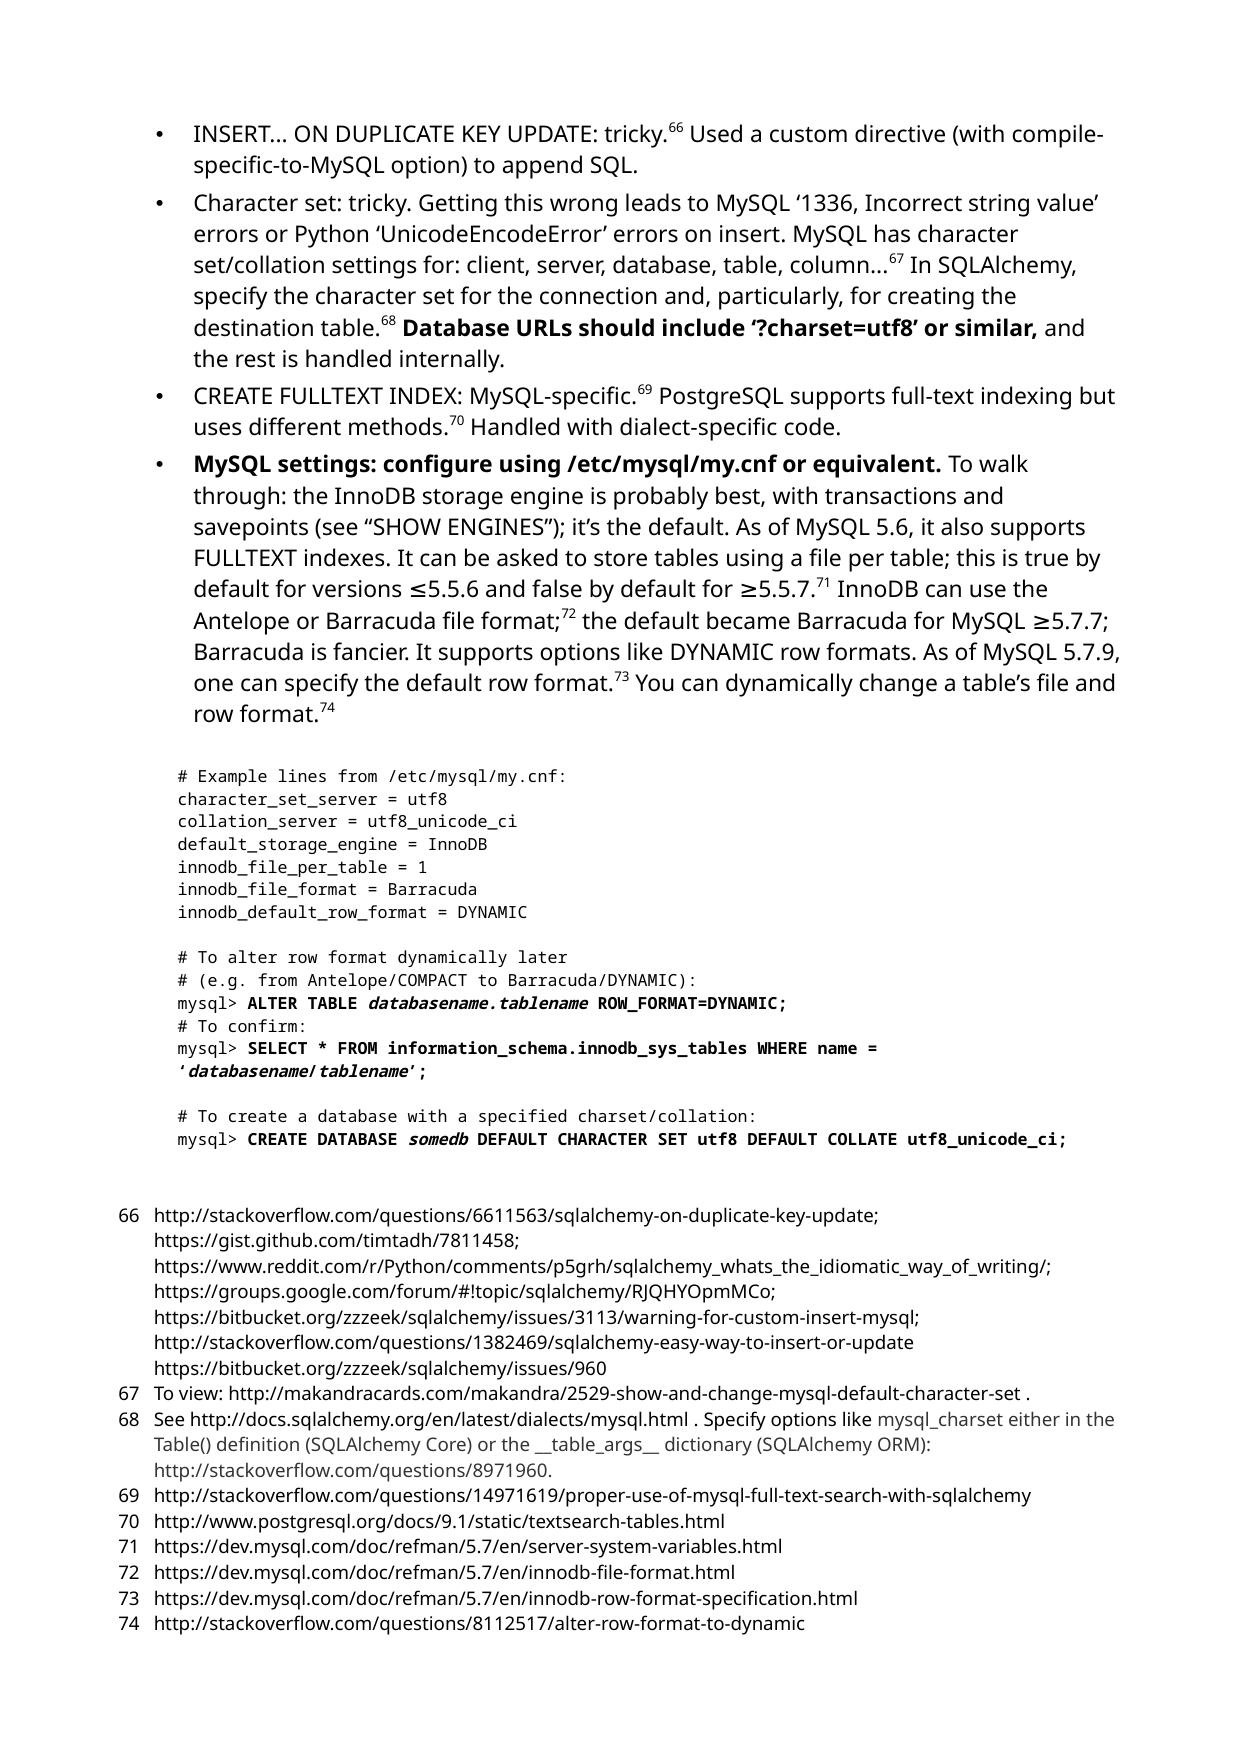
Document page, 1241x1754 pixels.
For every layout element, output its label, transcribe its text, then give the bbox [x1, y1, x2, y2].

text collation_server = utf8_unicode_ci [177, 810, 1122, 832]
list https://dev.mysql.com/doc/refman/5.7/en/innodb-file-format.html [118, 1559, 1122, 1585]
list http://stackoverflow.com/questions/8112517/alter-row-format-to-dynamic [118, 1610, 1122, 1636]
list http://stackoverflow.com/questions/6611563/sqlalchemy-on-duplicate-key-update; https://gist.github.com/timtadh/7811458; https://www.reddit.com/r/Python/comments/p5grh/sqlalchemy_whats_the_idiomatic_way_of_writing/; https://groups.google.com/forum/#!topic/sqlalchemy/RJQHYOpmMCo; https://bitbucket.org/zzzeek/sqlalchemy/issues/3113/warning-for-custom-insert-mysql; http://stackoverflow.com/questions/1382469/sqlalchemy-easy-way-to-insert-or-update https://bitbucket.org/zzzeek/sqlalchemy/issues/960 [118, 1202, 1122, 1381]
text innodb_file_format = Barracuda [177, 878, 1122, 901]
text mysql> SELECT * FROM information_schema.innodb_sys_tables WHERE name = ‘databasename/tablename’; [177, 1037, 1122, 1082]
text innodb_file_per_table = 1 [177, 855, 1122, 878]
list http://www.postgresql.org/docs/9.1/static/textsearch-tables.html [118, 1508, 1122, 1534]
text default_storage_engine = InnoDB [177, 832, 1122, 855]
text # Example lines from /etc/mysql/my.cnf: [177, 764, 1122, 787]
text innodb_default_row_format = DYNAMIC [177, 901, 1122, 923]
text # To alter row format dynamically later [177, 946, 1122, 969]
list https://dev.mysql.com/doc/refman/5.7/en/innodb-row-format-specification.html [118, 1585, 1122, 1610]
list CREATE FULLTEXT INDEX: MySQL-specific. PostgreSQL supports full-text indexing but uses different methods. Handled with dialect-specific code. [156, 380, 1122, 442]
list INSERT... ON DUPLICATE KEY UPDATE: tricky. Used a custom directive (with compile-specific-to-MySQL option) to append SQL. [156, 118, 1122, 181]
text # To create a database with a specified charset/collation: [177, 1105, 1122, 1128]
text # To confirm: [177, 1014, 1122, 1037]
text # (e.g. from Antelope/COMPACT to Barracuda/DYNAMIC): [177, 969, 1122, 991]
list To view: http://makandracards.com/makandra/2529-show-and-change-mysql-default-character-set . [118, 1381, 1122, 1406]
list MySQL settings: configure using /etc/mysql/my.cnf or equivalent. To walk through: the InnoDB storage engine is probably best, with transactions and savepoints (see “SHOW ENGINES”); it’s the default. As of MySQL 5.6, it also supports FULLTEXT indexes. It can be asked to store tables using a file per table; this is true by default for versions ≤5.5.6 and false by default for ≥5.5.7. InnoDB can use the Antelope or Barracuda file format; the default became Barracuda for MySQL ≥5.7.7; Barracuda is fancier. It supports options like DYNAMIC row formats. As of MySQL 5.7.9, one can specify the default row format. You can dynamically change a table’s file and row format. [156, 448, 1122, 730]
list https://dev.mysql.com/doc/refman/5.7/en/server-system-variables.html [118, 1534, 1122, 1559]
text character_set_server = utf8 [177, 787, 1122, 810]
list See http://docs.sqlalchemy.org/en/latest/dialects/mysql.html . Specify options like mysql_charset either in the Table() definition (SQLAlchemy Core) or the __table_args__ dictionary (SQLAlchemy ORM): http://stackoverflow.com/questions/8971960. [118, 1406, 1122, 1483]
list http://stackoverflow.com/questions/14971619/proper-use-of-mysql-full-text-search-with-sqlalchemy [118, 1483, 1122, 1508]
text mysql> ALTER TABLE databasename.tablename ROW_FORMAT=DYNAMIC; [177, 991, 1122, 1014]
list Character set: tricky. Getting this wrong leads to MySQL ‘1336, Incorrect string value’ errors or Python ‘UnicodeEncodeError’ errors on insert. MySQL has character set/collation settings for: client, server, database, table, column... In SQLAlchemy, specify the character set for the connection and, particularly, for creating the destination table. Database URLs should include ‘?charset=utf8’ or similar, and the rest is handled internally. [156, 187, 1122, 374]
text mysql> CREATE DATABASE somedb DEFAULT CHARACTER SET utf8 DEFAULT COLLATE utf8_unicode_ci; [177, 1128, 1122, 1150]
